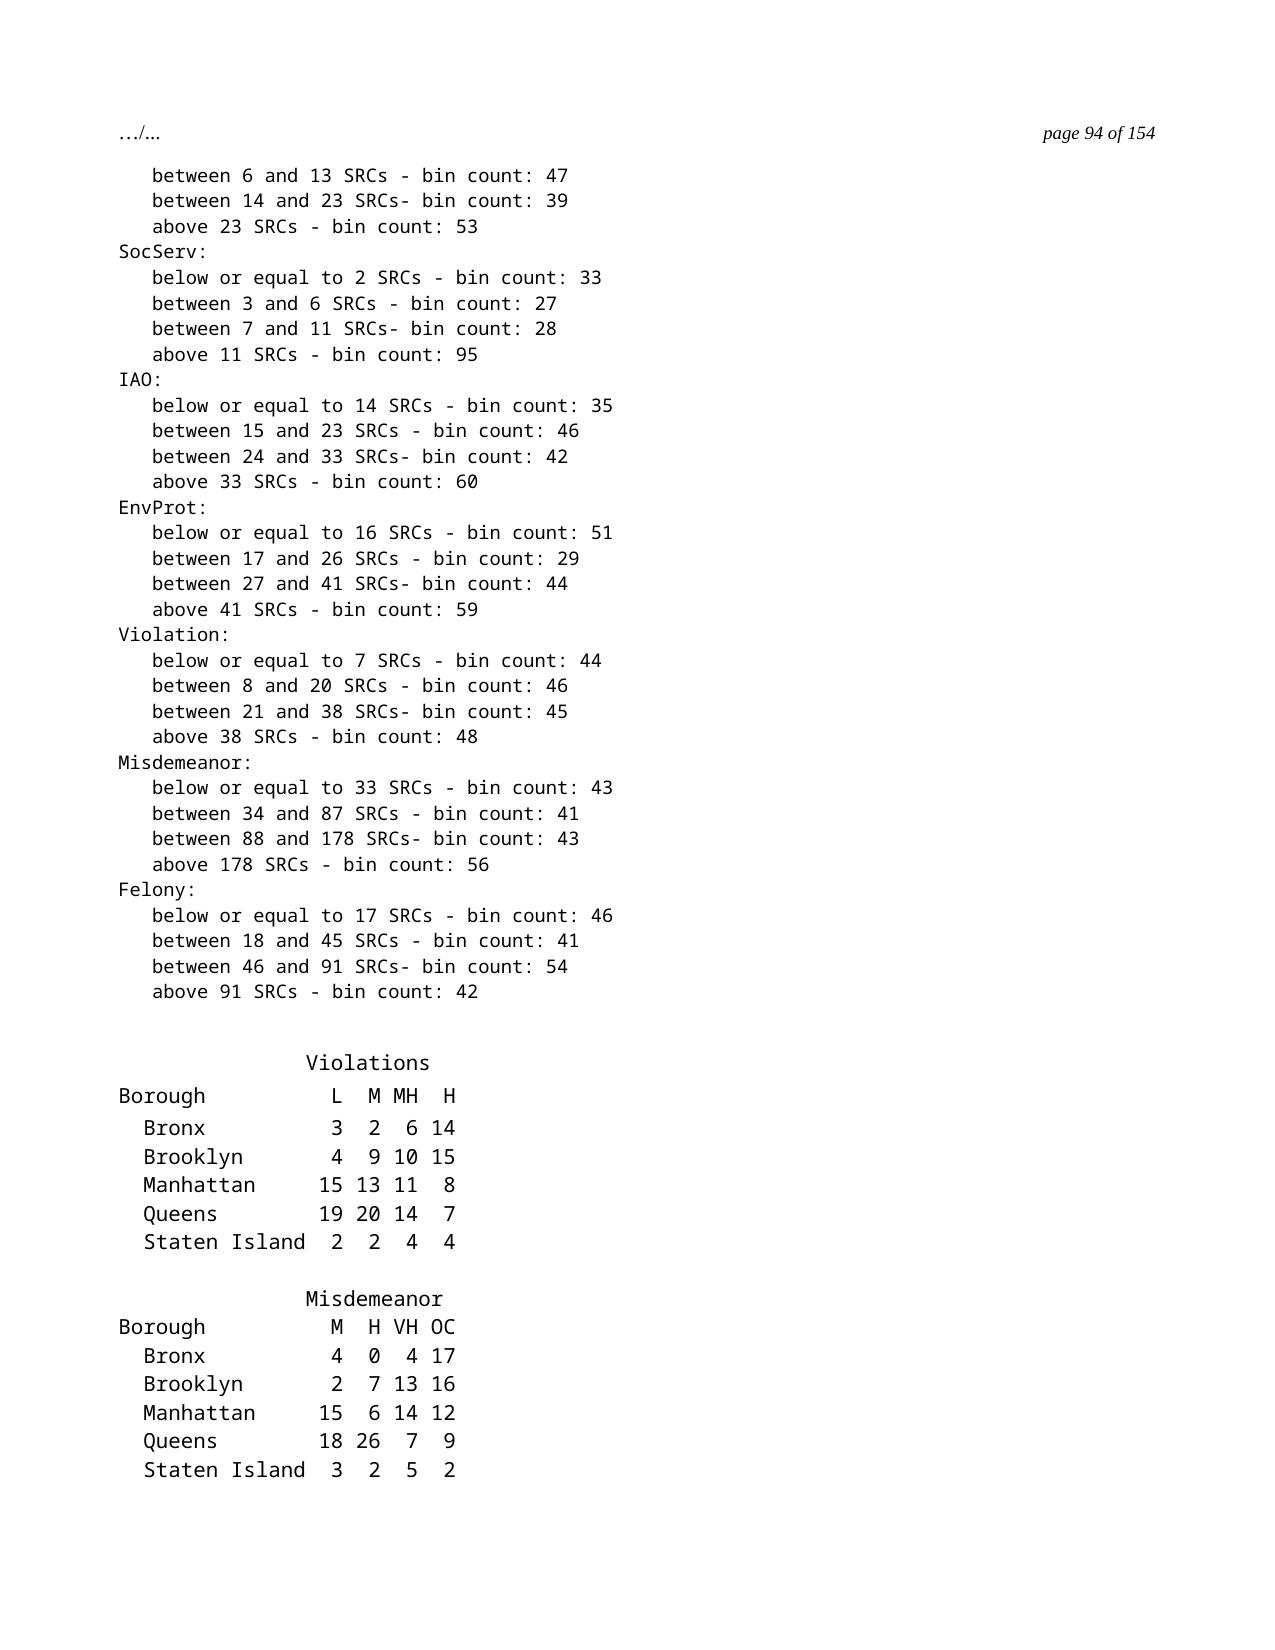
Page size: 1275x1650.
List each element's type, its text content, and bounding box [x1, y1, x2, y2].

text IAO: [118, 366, 1157, 392]
text Bronx 4 0 4 17 [118, 1341, 1157, 1369]
text between 15 and 23 SRCs - bin count: 46 [118, 417, 1157, 443]
text Violation: [118, 622, 1157, 647]
text below or equal to 2 SRCs - bin count: 33 [118, 264, 1157, 290]
text Felony: [118, 877, 1157, 902]
text between 27 and 41 SRCs- bin count: 44 [118, 571, 1157, 596]
text above 41 SRCs - bin count: 59 [118, 596, 1157, 622]
text Bronx 3 2 6 14 [118, 1113, 1157, 1142]
text between 88 and 178 SRCs- bin count: 43 [118, 826, 1157, 851]
text above 23 SRCs - bin count: 53 [118, 213, 1157, 239]
text Queens 19 20 14 7 [118, 1199, 1157, 1227]
text above 178 SRCs - bin count: 56 [118, 851, 1157, 877]
text below or equal to 14 SRCs - bin count: 35 [118, 392, 1157, 417]
text between 8 and 20 SRCs - bin count: 46 [118, 673, 1157, 698]
text below or equal to 7 SRCs - bin count: 44 [118, 647, 1157, 673]
text between 14 and 23 SRCs- bin count: 39 [118, 188, 1157, 213]
text between 18 and 45 SRCs - bin count: 41 [118, 928, 1157, 953]
text above 38 SRCs - bin count: 48 [118, 724, 1157, 749]
text between 24 and 33 SRCs- bin count: 42 [118, 443, 1157, 468]
text Brooklyn 2 7 13 16 [118, 1369, 1157, 1398]
text Staten Island 3 2 5 2 [118, 1455, 1157, 1483]
text above 33 SRCs - bin count: 60 [118, 468, 1157, 494]
text Violations Borough L M MH H [118, 1048, 1157, 1109]
text Staten Island 2 2 4 4 [118, 1227, 1157, 1256]
text between 3 and 6 SRCs - bin count: 27 [118, 290, 1157, 315]
text above 91 SRCs - bin count: 42 [118, 979, 1157, 1004]
text between 6 and 13 SRCs - bin count: 47 [118, 162, 1157, 188]
text between 21 and 38 SRCs- bin count: 45 [118, 698, 1157, 724]
text Misdemeanor: [118, 749, 1157, 775]
text below or equal to 33 SRCs - bin count: 43 [118, 775, 1157, 800]
text Borough M H VH OC [118, 1312, 1157, 1341]
text between 7 and 11 SRCs- bin count: 28 [118, 315, 1157, 341]
text Manhattan 15 13 11 8 [118, 1170, 1157, 1199]
text EnvProt: [118, 494, 1157, 519]
text below or equal to 16 SRCs - bin count: 51 [118, 519, 1157, 545]
text Brooklyn 4 9 10 15 [118, 1142, 1157, 1170]
text between 17 and 26 SRCs - bin count: 29 [118, 545, 1157, 571]
text between 34 and 87 SRCs - bin count: 41 [118, 800, 1157, 826]
text Misdemeanor [118, 1284, 1157, 1312]
text above 11 SRCs - bin count: 95 [118, 341, 1157, 366]
text between 46 and 91 SRCs- bin count: 54 [118, 953, 1157, 979]
text SocServ: [118, 239, 1157, 264]
text Manhattan 15 6 14 12 [118, 1398, 1157, 1426]
text Queens 18 26 7 9 [118, 1426, 1157, 1455]
text below or equal to 17 SRCs - bin count: 46 [118, 902, 1157, 928]
